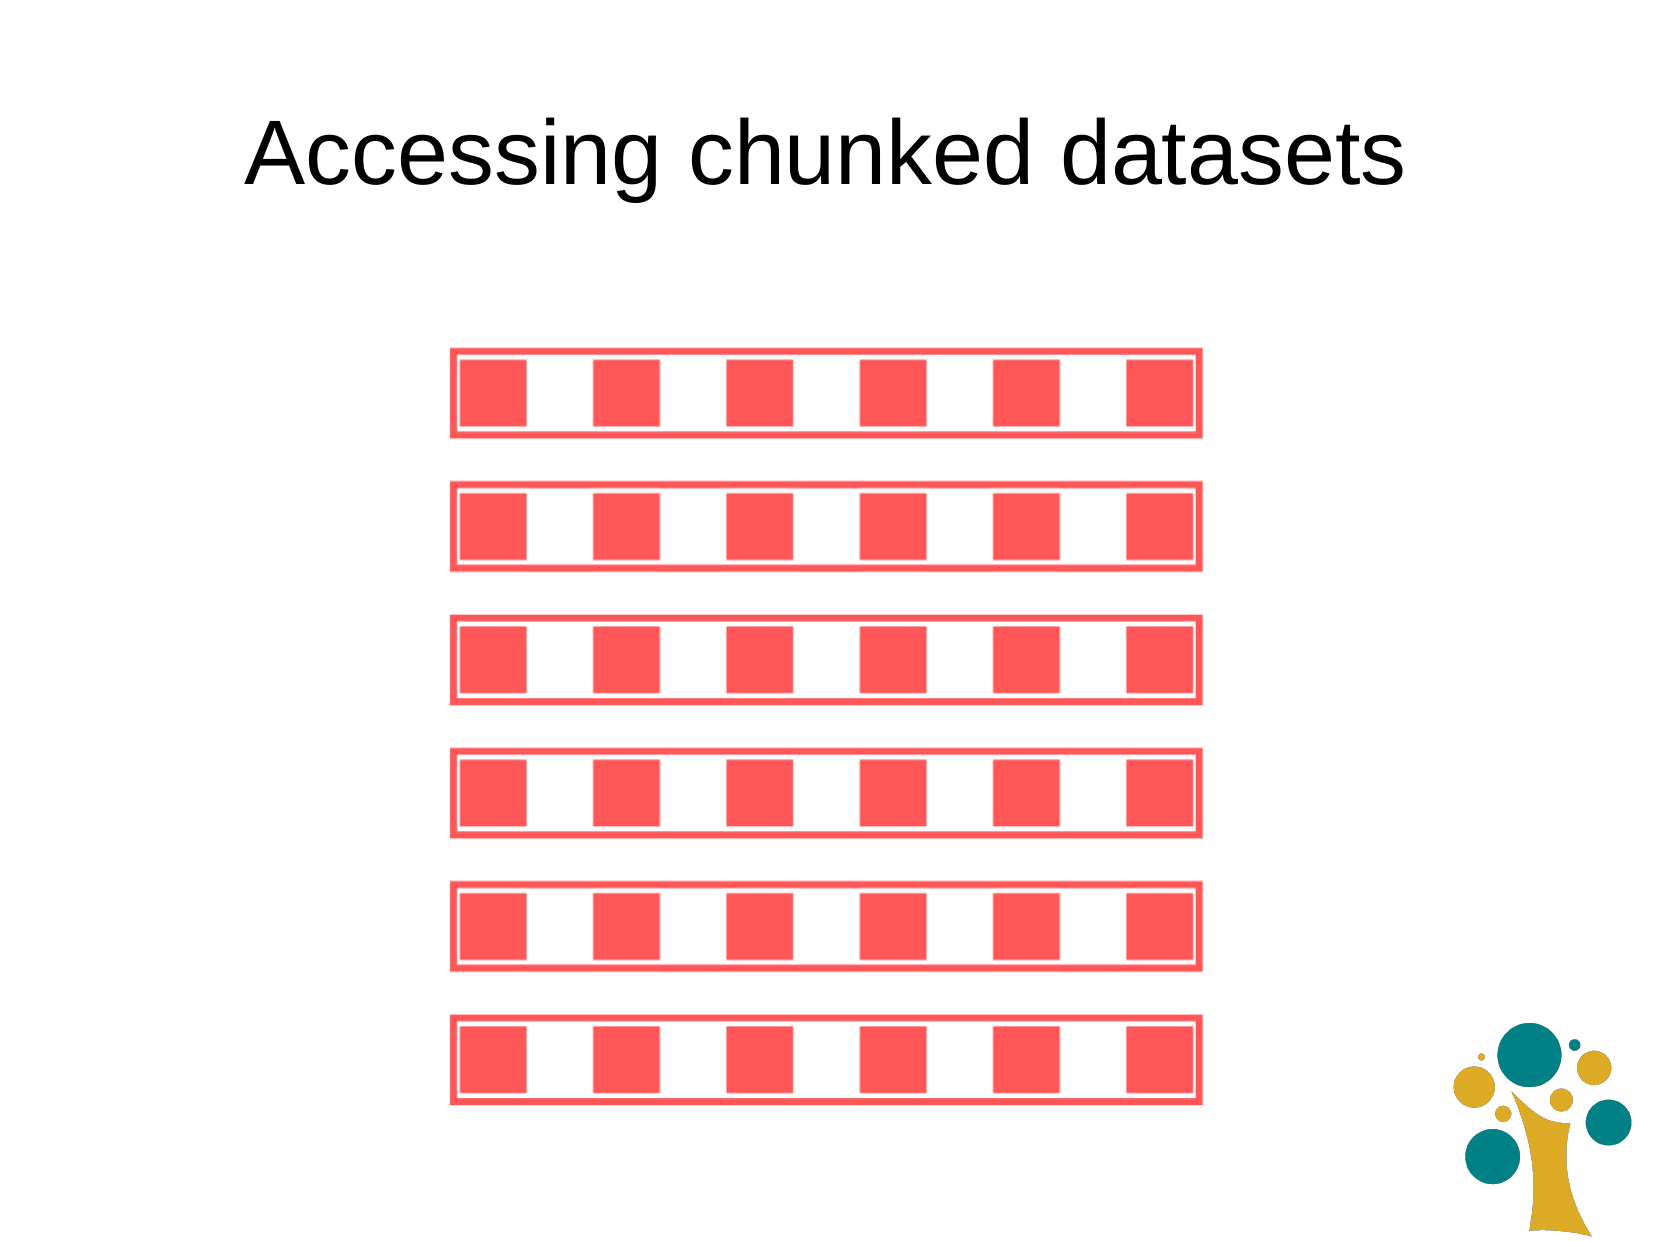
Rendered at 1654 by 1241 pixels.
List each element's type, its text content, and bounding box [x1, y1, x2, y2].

picture [356, 256, 1297, 1197]
title Accessing chunked datasets [82, 49, 1571, 257]
picture [1429, 1019, 1650, 1241]
